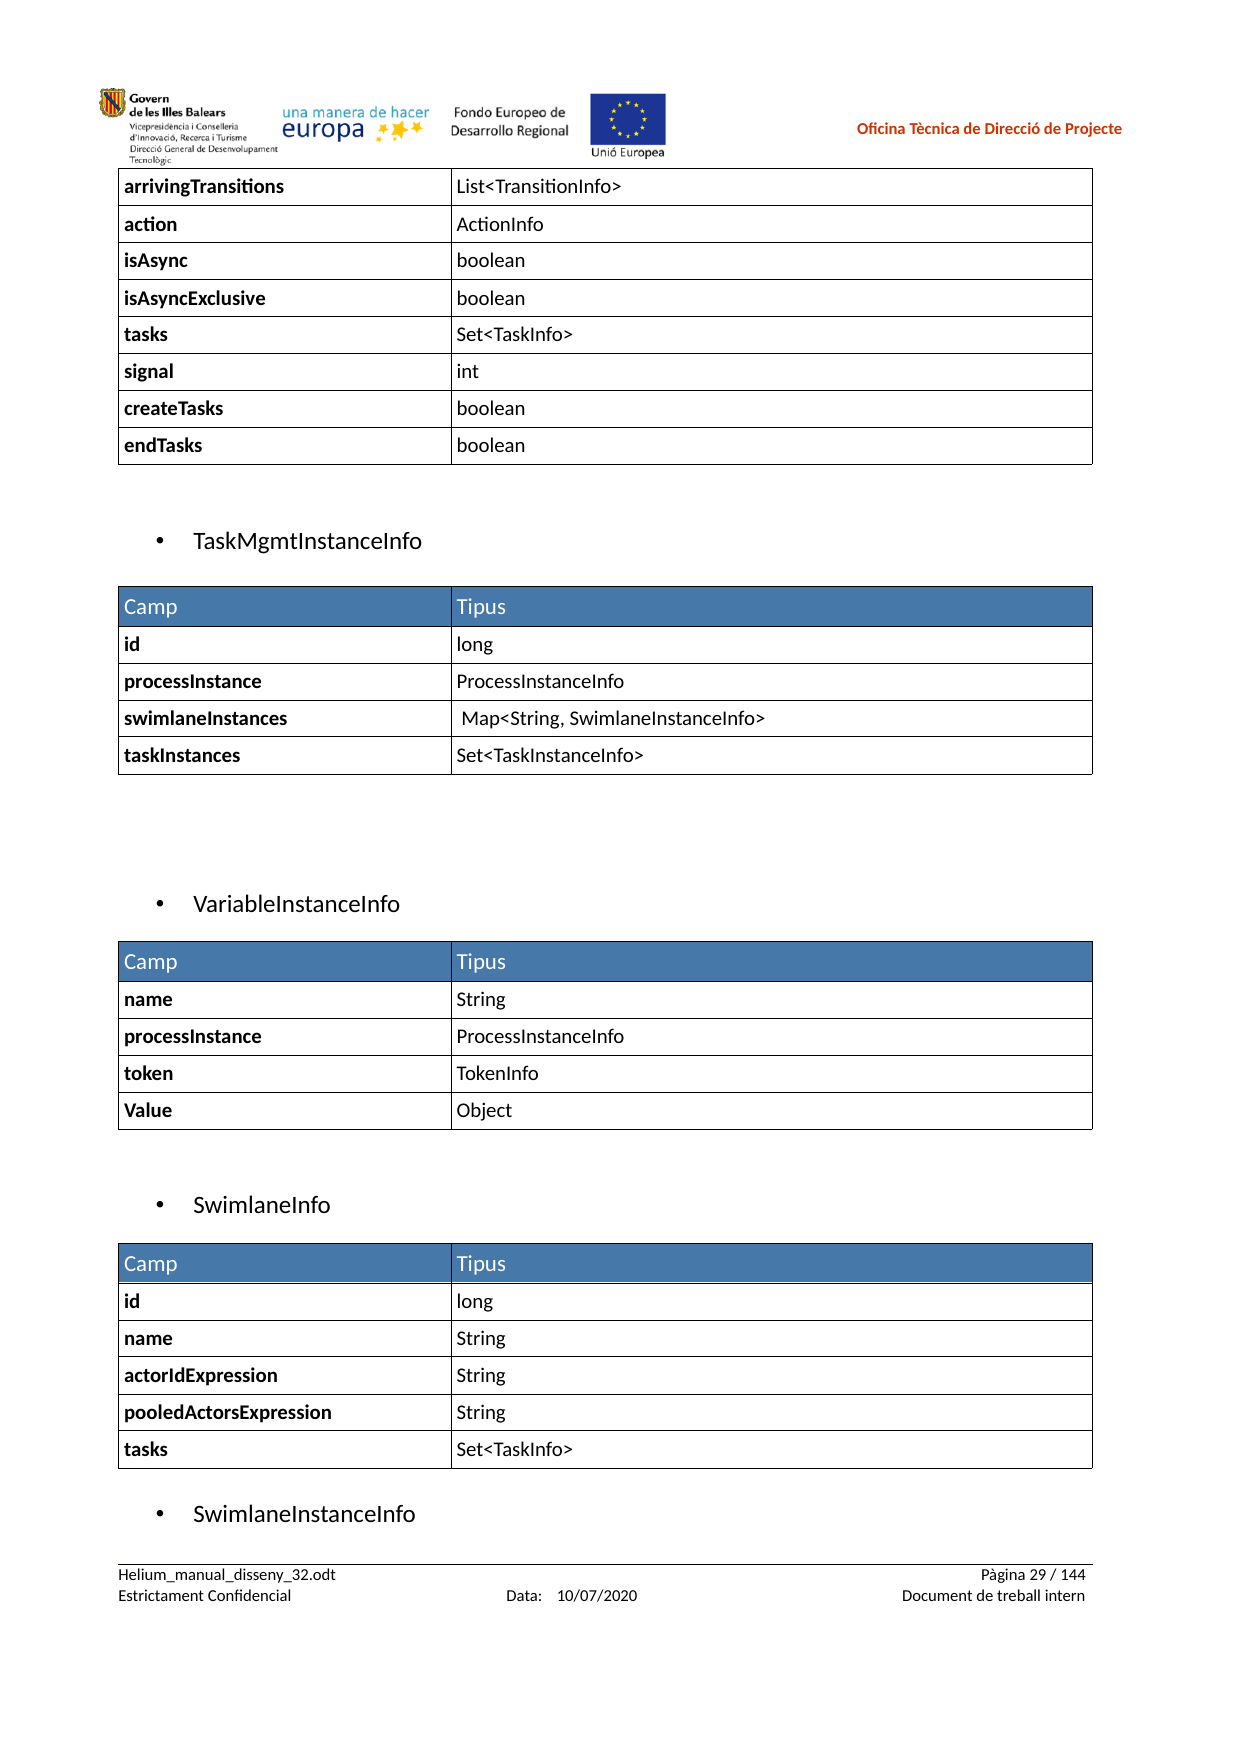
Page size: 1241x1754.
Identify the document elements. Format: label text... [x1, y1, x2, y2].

table_cell int [452, 354, 1092, 390]
table_cell Set<TaskInstanceInfo> [452, 737, 1092, 773]
table_cell Set<TaskInfo> [452, 1431, 1092, 1467]
table_cell ActionInfo [452, 206, 1092, 242]
table_cell String [452, 982, 1092, 1018]
table_cell name [119, 1321, 451, 1356]
table_cell boolean [452, 391, 1092, 427]
table_cell boolean [452, 243, 1092, 279]
table_cell long [452, 627, 1092, 662]
table_header Camp [119, 942, 451, 981]
table_cell processInstance [119, 1019, 451, 1054]
list TaskMgmtInstanceInfo [156, 525, 1122, 555]
table_header Tipus [452, 587, 1092, 626]
table_header Camp [119, 587, 451, 626]
table_cell createTasks [119, 391, 451, 427]
table_cell Object [452, 1093, 1092, 1128]
table_cell signal [119, 354, 451, 390]
table_cell String [452, 1357, 1092, 1393]
table_header Camp [119, 1244, 451, 1282]
list VariableInstanceInfo [156, 888, 1122, 918]
table_cell token [119, 1056, 451, 1092]
table_cell actorIdExpression [119, 1357, 451, 1393]
list SwimlaneInfo [156, 1190, 1122, 1220]
table_header Tipus [452, 942, 1092, 981]
table_cell pooledActorsExpression [119, 1395, 451, 1430]
table_cell id [119, 627, 451, 662]
table_cell processInstance [119, 664, 451, 699]
table_cell isAsyncExclusive [119, 280, 451, 316]
table_cell Set<TaskInfo> [452, 317, 1092, 353]
table_cell String [452, 1395, 1092, 1430]
table_cell taskInstances [119, 737, 451, 773]
table_cell List<TransitionInfo> [452, 169, 1092, 205]
picture [99, 87, 668, 166]
table_cell Map<String, SwimlaneInstanceInfo> [452, 701, 1092, 736]
table_cell arrivingTransitions [119, 169, 451, 205]
table_cell id [119, 1284, 451, 1319]
table_cell swimlaneInstances [119, 701, 451, 736]
table_cell long [452, 1284, 1092, 1319]
table_cell Value [119, 1093, 451, 1128]
table_cell action [119, 206, 451, 242]
table_cell String [452, 1321, 1092, 1356]
list SwimlaneInstanceInfo [156, 1498, 1122, 1528]
table_cell isAsync [119, 243, 451, 279]
table_cell boolean [452, 280, 1092, 316]
table_cell TokenInfo [452, 1056, 1092, 1092]
table_cell endTasks [119, 428, 451, 464]
table_header Tipus [452, 1244, 1092, 1282]
table_cell ProcessInstanceInfo [452, 664, 1092, 699]
table_cell tasks [119, 317, 451, 353]
table_cell boolean [452, 428, 1092, 464]
table_cell name [119, 982, 451, 1018]
table_cell ProcessInstanceInfo [452, 1019, 1092, 1054]
table_cell tasks [119, 1431, 451, 1467]
